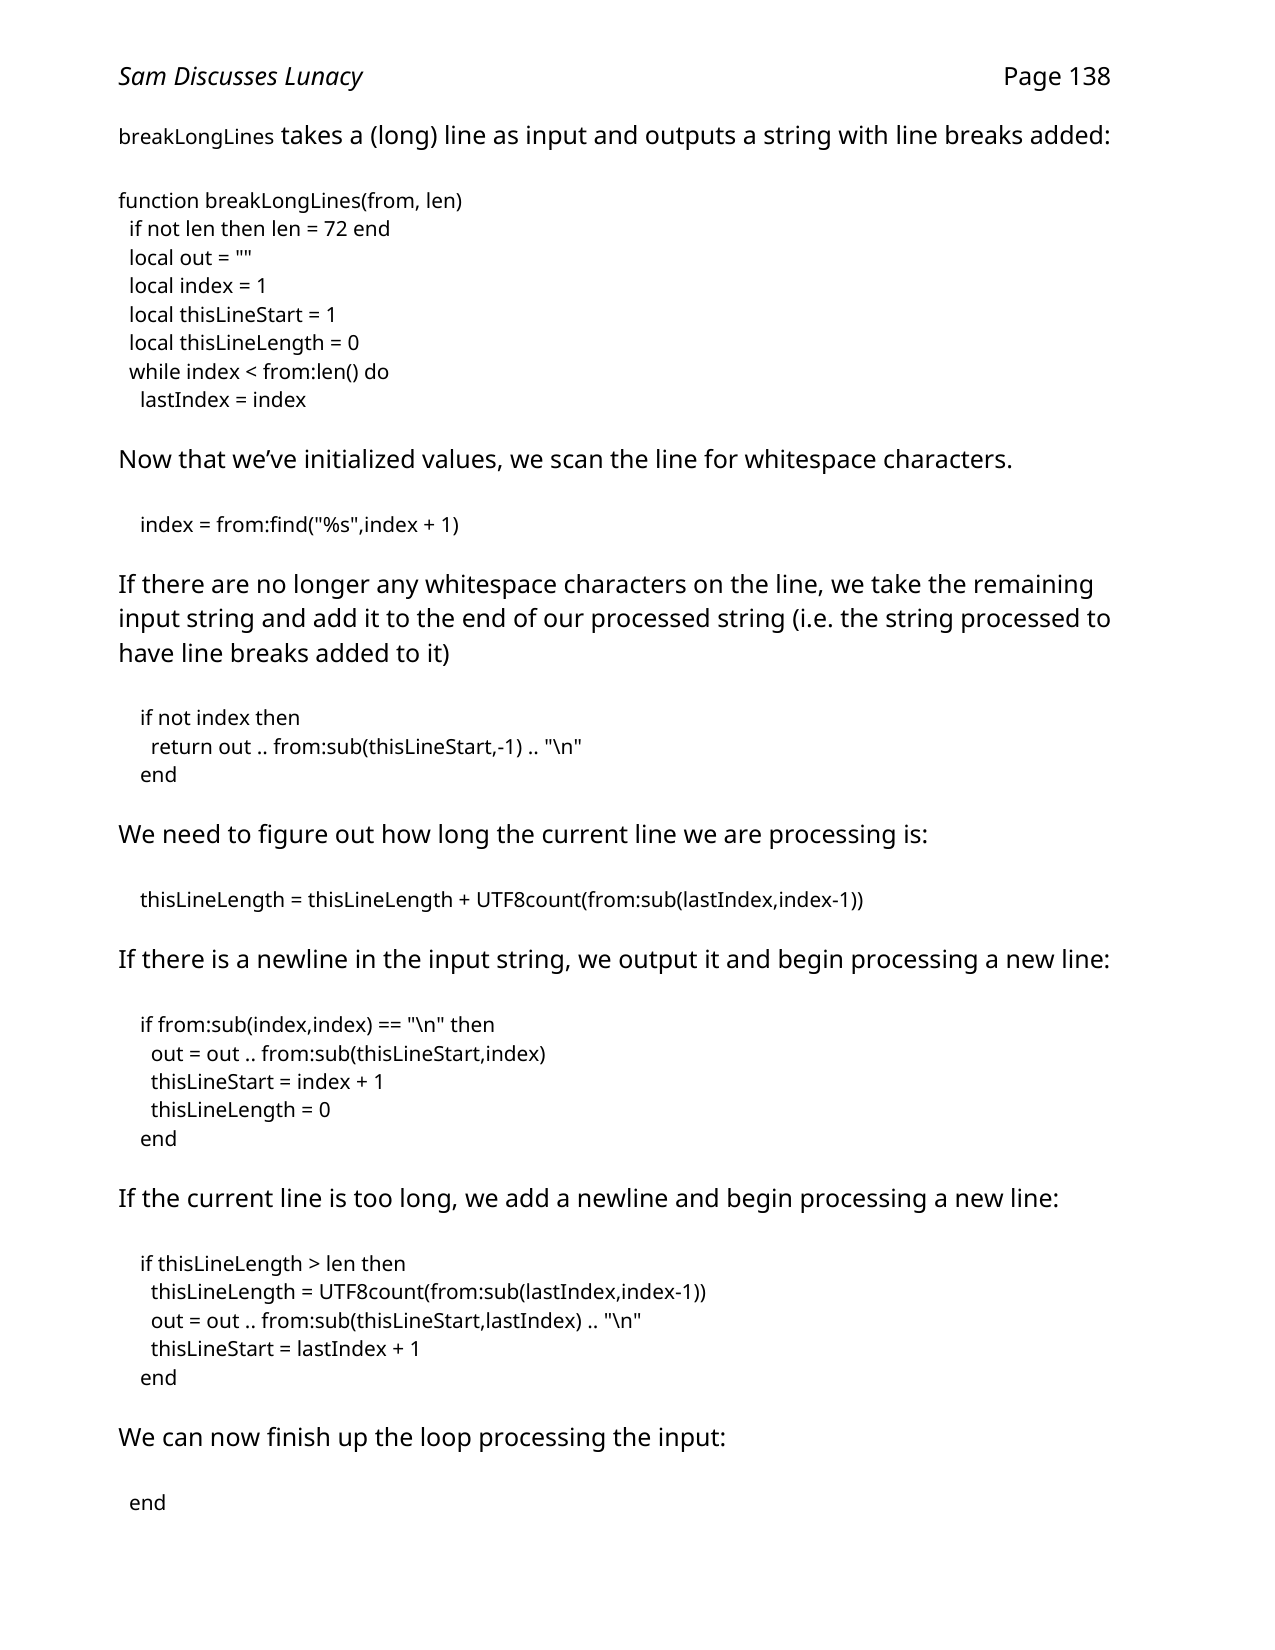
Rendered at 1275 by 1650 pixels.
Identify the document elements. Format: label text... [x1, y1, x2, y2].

text breakLongLines takes a (long) line as input and outputs a string with line breaks added: [118, 118, 1157, 152]
text local thisLineStart = 1 [118, 300, 1157, 328]
text thisLineLength = thisLineLength + UTF8count(from:sub(lastIndex,index-1)) [118, 885, 1157, 914]
text local thisLineLength = 0 [118, 328, 1157, 357]
text return out .. from:sub(thisLineStart,-1) .. "\n" [118, 732, 1157, 760]
text If there are no longer any whitespace characters on the line, we take the remaining input string and add it to the end of our processed string (i.e. the string processed to have line breaks added to it) [118, 567, 1157, 669]
text If there is a newline in the input string, we output it and begin processing a new line: [118, 942, 1157, 976]
text If the current line is too long, we add a newline and begin processing a new line: [118, 1181, 1157, 1215]
text local index = 1 [118, 271, 1157, 300]
text Now that we’ve initialized values, we scan the line for whitespace characters. [118, 442, 1157, 476]
text function breakLongLines(from, len) [118, 186, 1157, 214]
text thisLineStart = lastIndex + 1 [118, 1334, 1157, 1363]
text thisLineStart = index + 1 [118, 1067, 1157, 1096]
text out = out .. from:sub(thisLineStart,lastIndex) .. "\n" [118, 1306, 1157, 1334]
text out = out .. from:sub(thisLineStart,index) [118, 1039, 1157, 1067]
text if thisLineLength > len then [118, 1249, 1157, 1277]
text while index < from:len() do [118, 357, 1157, 385]
text if not index then [118, 703, 1157, 732]
text lastIndex = index [118, 385, 1157, 414]
text We can now finish up the loop processing the input: [118, 1419, 1157, 1454]
text local out = "" [118, 243, 1157, 271]
text thisLineLength = UTF8count(from:sub(lastIndex,index-1)) [118, 1277, 1157, 1306]
text end [118, 1124, 1157, 1152]
text We need to figure out how long the current line we are processing is: [118, 817, 1157, 851]
text end [118, 1488, 1157, 1516]
text end [118, 760, 1157, 789]
text index = from:find("%s",index + 1) [118, 510, 1157, 539]
text thisLineLength = 0 [118, 1096, 1157, 1124]
text if from:sub(index,index) == "\n" then [118, 1010, 1157, 1039]
text if not len then len = 72 end [118, 214, 1157, 243]
text end [118, 1363, 1157, 1391]
